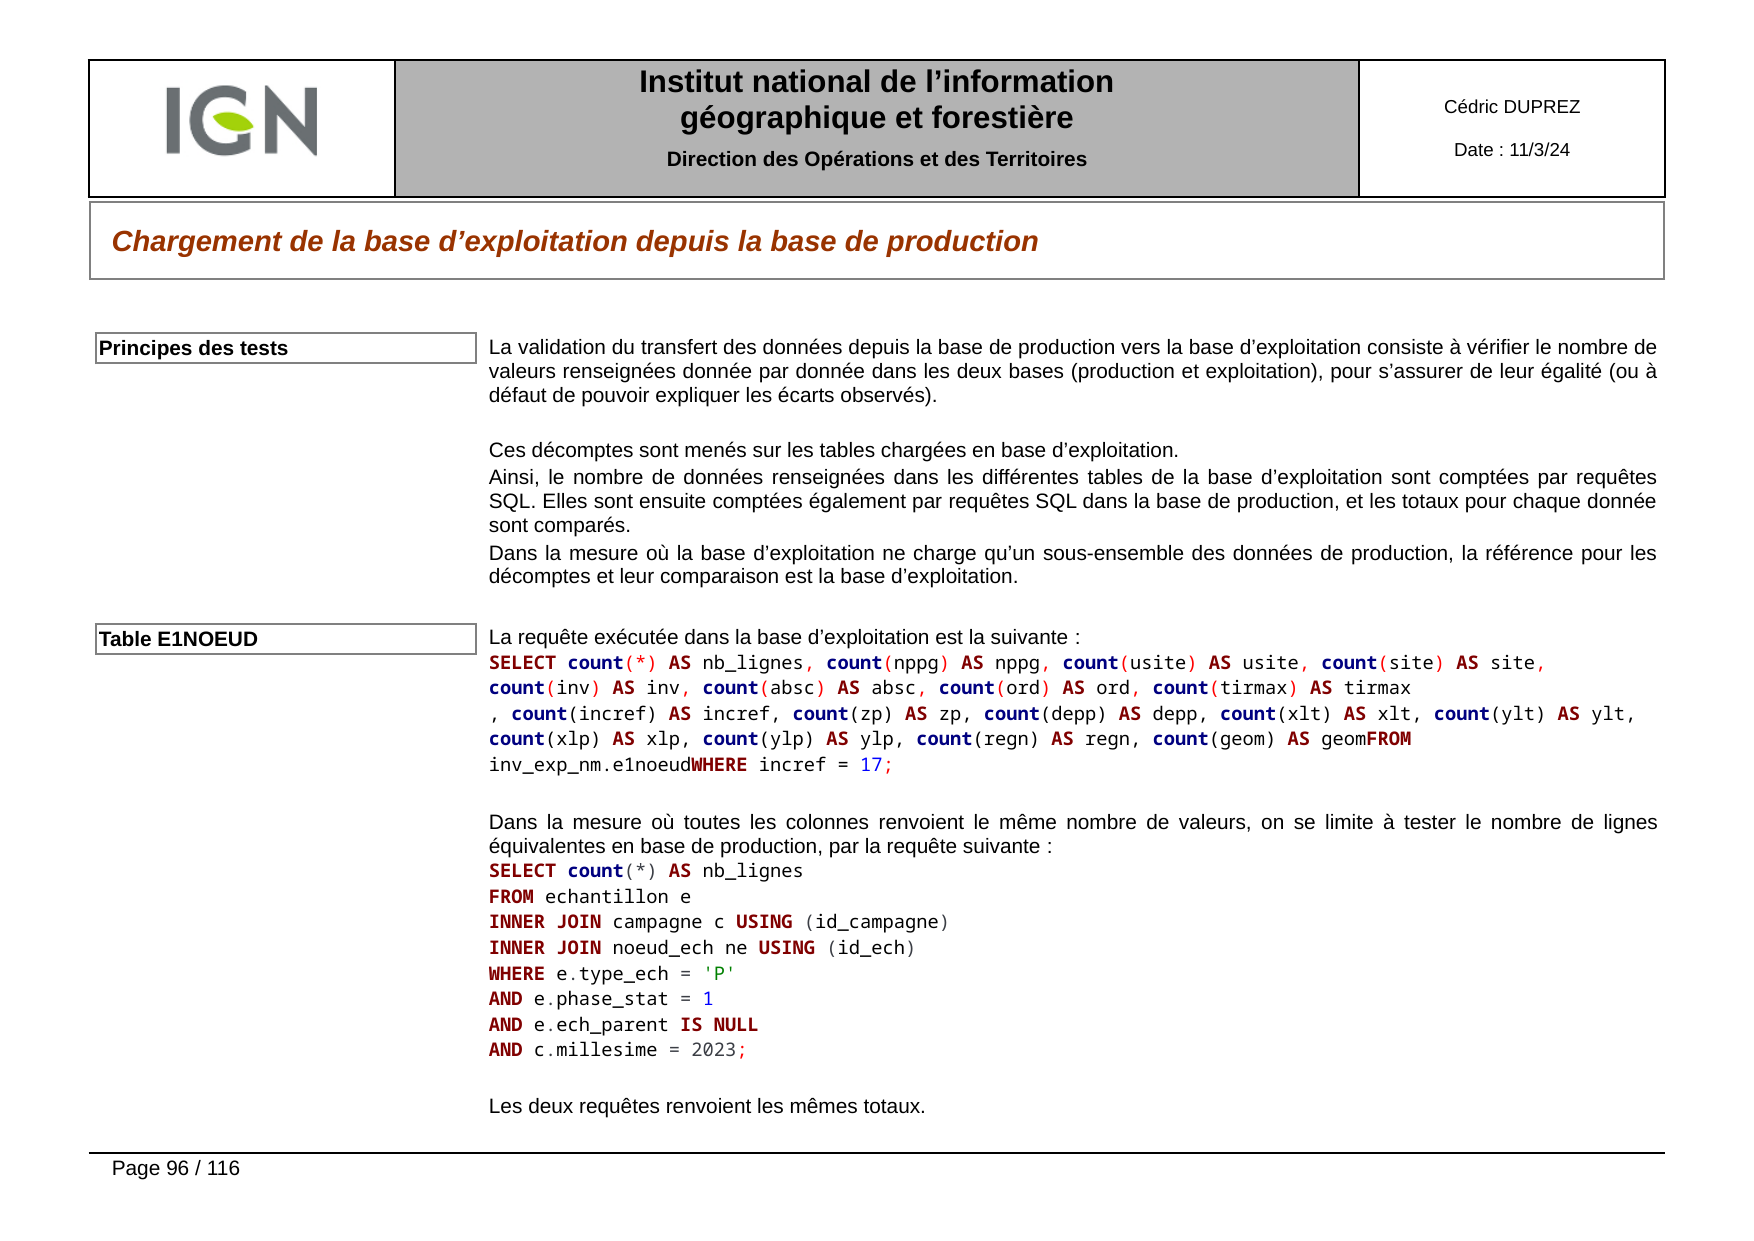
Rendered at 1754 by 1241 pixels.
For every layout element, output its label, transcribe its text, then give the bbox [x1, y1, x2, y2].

table_header La validation du transfert des données depuis la base de production vers la base d’exploitation consiste à vérifier le nombre de valeurs renseignées donnée par donnée dans les deux bases (production et exploitation), pour s’assurer de leur égalité (ou à défaut de pouvoir expliquer les écarts observés). Ces décomptes sont menés sur les tables chargées en base d’exploitation. Ainsi, le nombre de données renseignées dans les différentes tables de la base d’exploitation sont comptées par requêtes SQL. Elles sont ensuite comptées également par requêtes SQL dans la base de production, et les totaux pour chaque donnée sont comparés. Dans la mesure où la base d’exploitation ne charge qu’un sous-ensemble des données de production, la référence pour les décomptes et leur comparaison est la base d’exploitation. [483, 331, 1665, 622]
subtitle Chargement de la base d’exploitation depuis la base de production [91, 203, 1663, 278]
table_cell La requête exécutée dans la base d’exploitation est la suivante : SELECT count(*) AS nb_lignes, count(nppg) AS nppg, count(usite) AS usite, count(site) AS site, count(inv) AS inv, count(absc) AS absc, count(ord) AS ord, count(tirmax) AS tirmax , count(incref) AS incref, count(zp) AS zp, count(depp) AS depp, count(xlt) AS xlt, count(ylt) AS ylt, count(xlp) AS xlp, count(ylp) AS ylp, count(regn) AS regn, count(geom) AS geomFROM inv_exp_nm.e1noeudWHERE incref = 17; Dans la mesure où toutes les colonnes renvoient le même nombre de valeurs, on se limite à tester le nombre de lignes équivalentes en base de production, par la requête suivante : SELECT count(*) AS nb_lignes FROM echantillon e INNER JOIN campagne c USING (id_campagne) INNER JOIN noeud_ech ne USING (id_ech) WHERE e.type_ech = 'P' AND e.phase_stat = 1 AND e.ech_parent IS NULL AND c.millesime = 2023; Les deux requêtes renvoient les mêmes totaux. [483, 622, 1665, 1151]
table_cell Table E1NOEUD [89, 622, 483, 1151]
picture [141, 62, 343, 180]
table_header Principes des tests [89, 331, 483, 622]
